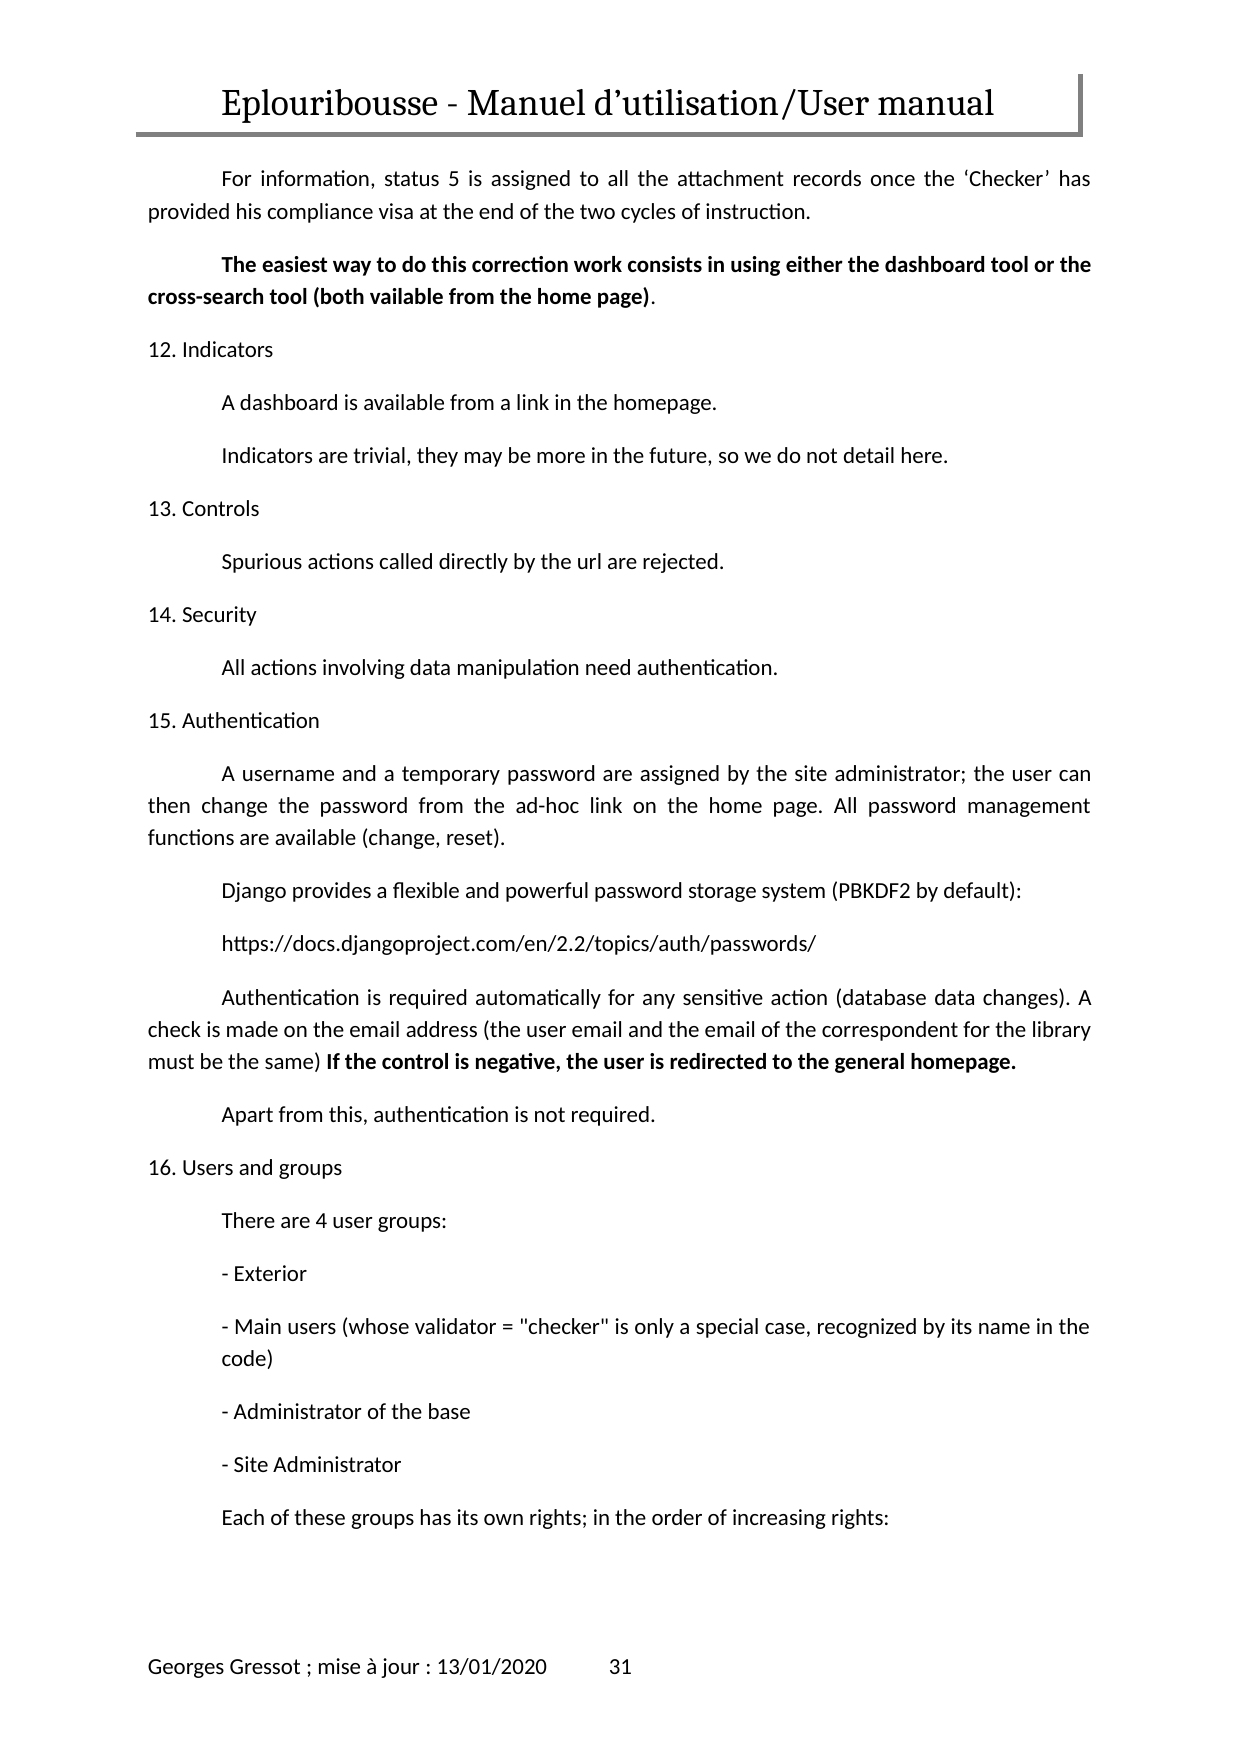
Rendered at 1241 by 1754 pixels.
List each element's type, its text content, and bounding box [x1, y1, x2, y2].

text Spurious actions called directly by the url are rejected. [148, 547, 1093, 575]
text There are 4 user groups: [148, 1206, 1093, 1234]
text 14. Security [148, 600, 1093, 628]
text - Site Administrator [221, 1450, 1093, 1478]
text A dashboard is available from a link in the homepage. [148, 388, 1093, 416]
text All actions involving data manipulation need authentication. [148, 653, 1093, 681]
text Indicators are trivial, they may be more in the future, so we do not detail here. [148, 441, 1093, 469]
text - Main users (whose validator = "checker" is only a special case, recognized by its name in the code) [221, 1312, 1093, 1372]
text https://docs.djangoproject.com/en/2.2/topics/auth/passwords/ [148, 929, 1093, 958]
text Django provides a flexible and powerful password storage system (PBKDF2 by default): [148, 877, 1093, 904]
text - Administrator of the base [221, 1397, 1093, 1425]
text Authentication is required automatically for any sensitive action (database data changes). A check is made on the email address (the user email and the email of the correspondent for the library must be the same) If the control is negative, the user is redirected to the general homepage. [148, 983, 1093, 1075]
text 16. Users and groups [148, 1153, 1093, 1181]
text The easiest way to do this correction work consists in using either the dashboard tool or the cross-search tool (both vailable from the home page). [148, 250, 1093, 310]
text 15. Authentication [148, 706, 1093, 734]
text A username and a temporary password are assigned by the site administrator; the user can then change the password from the ad-hoc link on the home page. All password management functions are available (change, reset). [148, 759, 1093, 852]
text Each of these groups has its own rights; in the order of increasing rights: [148, 1503, 1093, 1531]
text - Exterior [221, 1259, 1093, 1287]
text 13. Controls [148, 494, 1093, 522]
text 12. Indicators [148, 335, 1093, 363]
text Apart from this, authentication is not required. [148, 1100, 1093, 1128]
text For information, status 5 is assigned to all the attachment records once the ‘Checker’ has provided his compliance visa at the end of the two cycles of instruction. [148, 164, 1093, 225]
